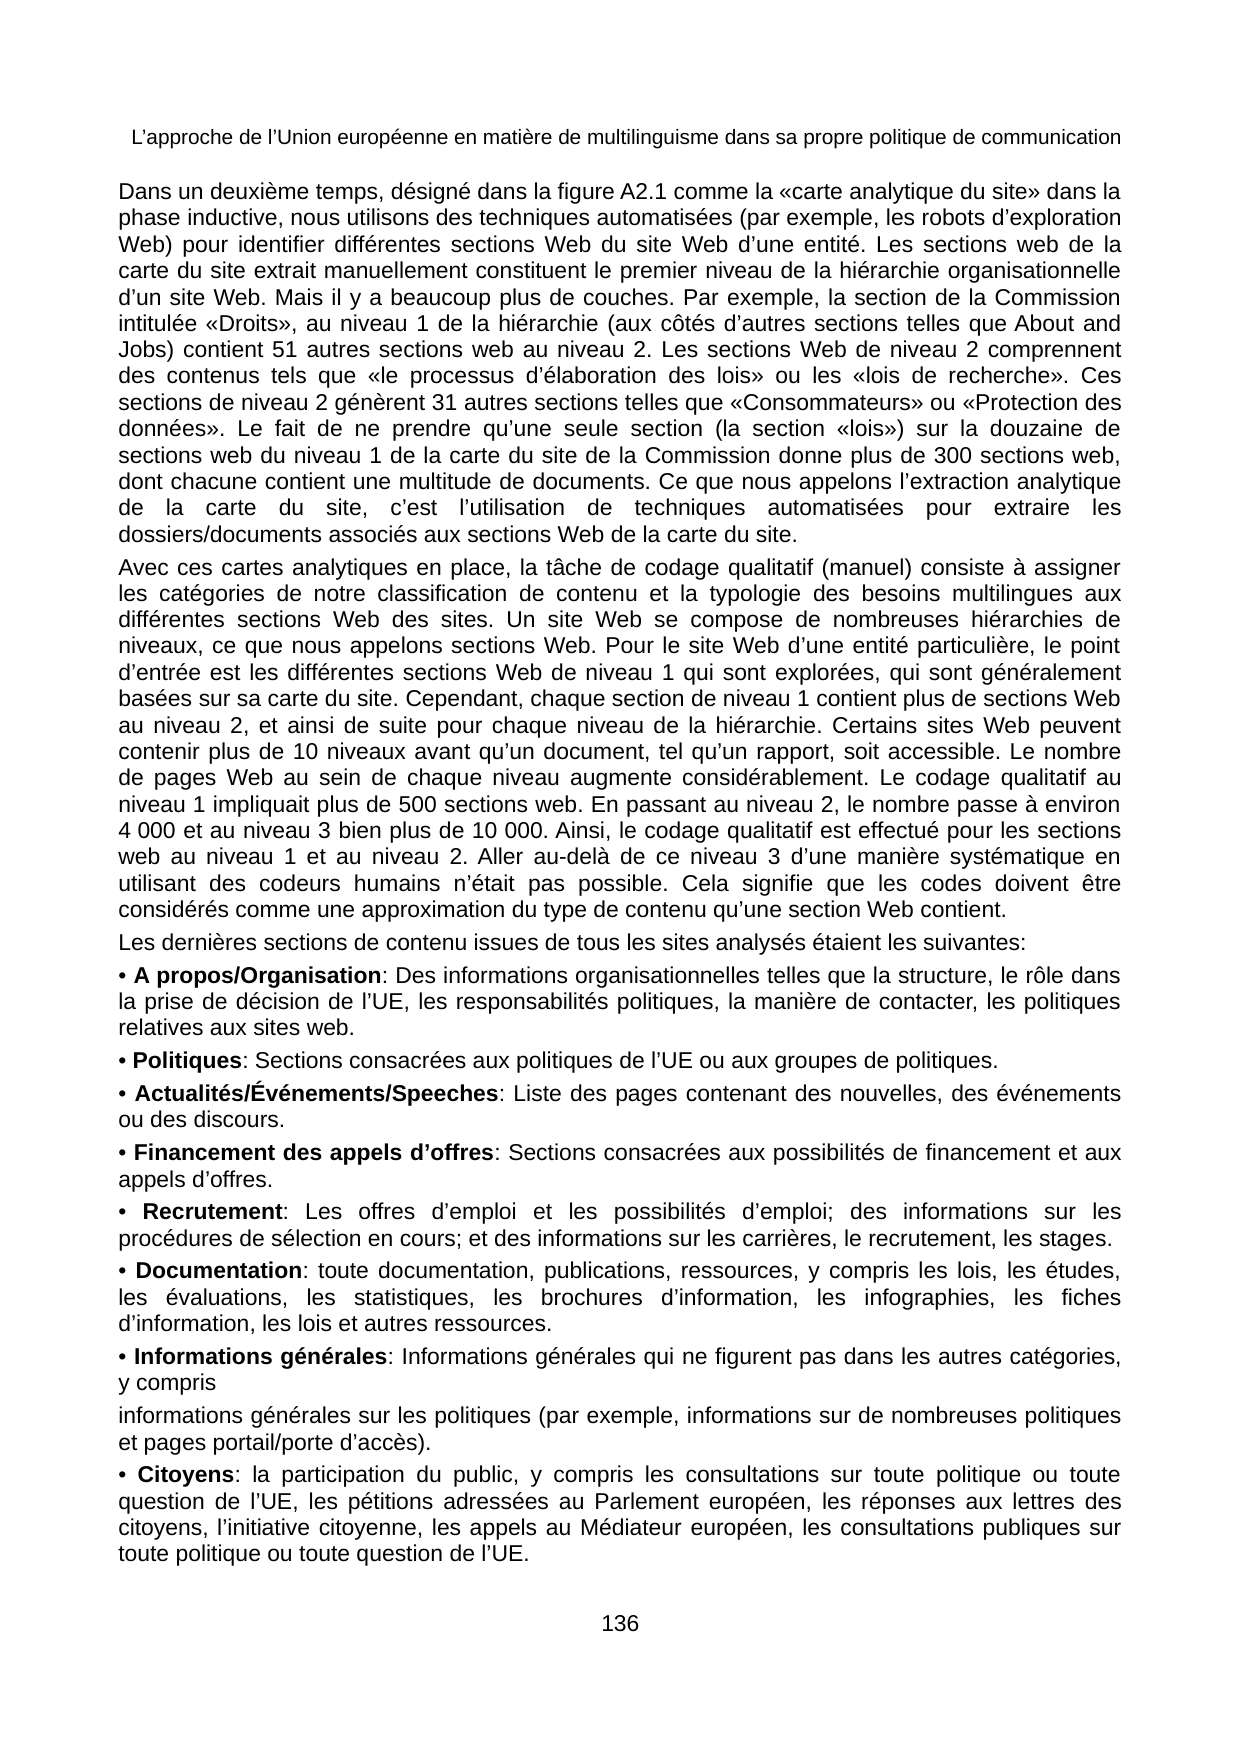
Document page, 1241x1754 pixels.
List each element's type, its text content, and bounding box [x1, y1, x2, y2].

text • Informations générales: Informations générales qui ne figurent pas dans les autres catégories, y compris [118, 1343, 1122, 1396]
text • Actualités/Événements/Speeches: Liste des pages contenant des nouvelles, des événements ou des discours. [118, 1080, 1122, 1133]
text • A propos/Organisation: Des informations organisationnelles telles que la structure, le rôle dans la prise de décision de l’UE, les responsabilités politiques, la manière de contacter, les politiques relatives aux sites web. [118, 962, 1122, 1041]
text • Financement des appels d’offres: Sections consacrées aux possibilités de financement et aux appels d’offres. [118, 1139, 1122, 1192]
text informations générales sur les politiques (par exemple, informations sur de nombreuses politiques et pages portail/porte d’accès). [118, 1402, 1122, 1455]
text • Recrutement: Les offres d’emploi et les possibilités d’emploi; des informations sur les procédures de sélection en cours; et des informations sur les carrières, le recrutement, les stages. [118, 1198, 1122, 1251]
text Dans un deuxième temps, désigné dans la figure A2.1 comme la «carte analytique du site» dans la phase inductive, nous utilisons des techniques automatisées (par exemple, les robots d’exploration Web) pour identifier différentes sections Web du site Web d’une entité. Les sections web de la carte du site extrait manuellement constituent le premier niveau de la hiérarchie organisationnelle d’un site Web. Mais il y a beaucoup plus de couches. Par exemple, la section de la Commission intitulée «Droits», au niveau 1 de la hiérarchie (aux côtés d’autres sections telles que About and Jobs) contient 51 autres sections web au niveau 2. Les sections Web de niveau 2 comprennent des contenus tels que «le processus d’élaboration des lois» ou les «lois de recherche». Ces sections de niveau 2 génèrent 31 autres sections telles que «Consommateurs» ou «Protection des données». Le fait de ne prendre qu’une seule section (la section «lois») sur la douzaine de sections web du niveau 1 de la carte du site de la Commission donne plus de 300 sections web, dont chacune contient une multitude de documents. Ce que nous appelons l’extraction analytique de la carte du site, c’est l’utilisation de techniques automatisées pour extraire les dossiers/documents associés aux sections Web de la carte du site. [118, 178, 1122, 547]
text Les dernières sections de contenu issues de tous les sites analysés étaient les suivantes: [118, 929, 1122, 955]
text • Documentation: toute documentation, publications, ressources, y compris les lois, les études, les évaluations, les statistiques, les brochures d’information, les infographies, les fiches d’information, les lois et autres ressources. [118, 1257, 1122, 1337]
text Avec ces cartes analytiques en place, la tâche de codage qualitatif (manuel) consiste à assigner les catégories de notre classification de contenu et la typologie des besoins multilingues aux différentes sections Web des sites. Un site Web se compose de nombreuses hiérarchies de niveaux, ce que nous appelons sections Web. Pour le site Web d’une entité particulière, le point d’entrée est les différentes sections Web de niveau 1 qui sont explorées, qui sont généralement basées sur sa carte du site. Cependant, chaque section de niveau 1 contient plus de sections Web au niveau 2, et ainsi de suite pour chaque niveau de la hiérarchie. Certains sites Web peuvent contenir plus de 10 niveaux avant qu’un document, tel qu’un rapport, soit accessible. Le nombre de pages Web au sein de chaque niveau augmente considérablement. Le codage qualitatif au niveau 1 impliquait plus de 500 sections web. En passant au niveau 2, le nombre passe à environ 4 000 et au niveau 3 bien plus de 10 000. Ainsi, le codage qualitatif est effectué pour les sections web au niveau 1 et au niveau 2. Aller au-delà de ce niveau 3 d’une manière systématique en utilisant des codeurs humains n’était pas possible. Cela signifie que les codes doivent être considérés comme une approximation du type de contenu qu’une section Web contient. [118, 553, 1122, 922]
text • Politiques: Sections consacrées aux politiques de l’UE ou aux groupes de politiques. [118, 1047, 1122, 1073]
text • Citoyens: la participation du public, y compris les consultations sur toute politique ou toute question de l’UE, les pétitions adressées au Parlement européen, les réponses aux lettres des citoyens, l’initiative citoyenne, les appels au Médiateur européen, les consultations publiques sur toute politique ou toute question de l’UE. [118, 1461, 1122, 1567]
